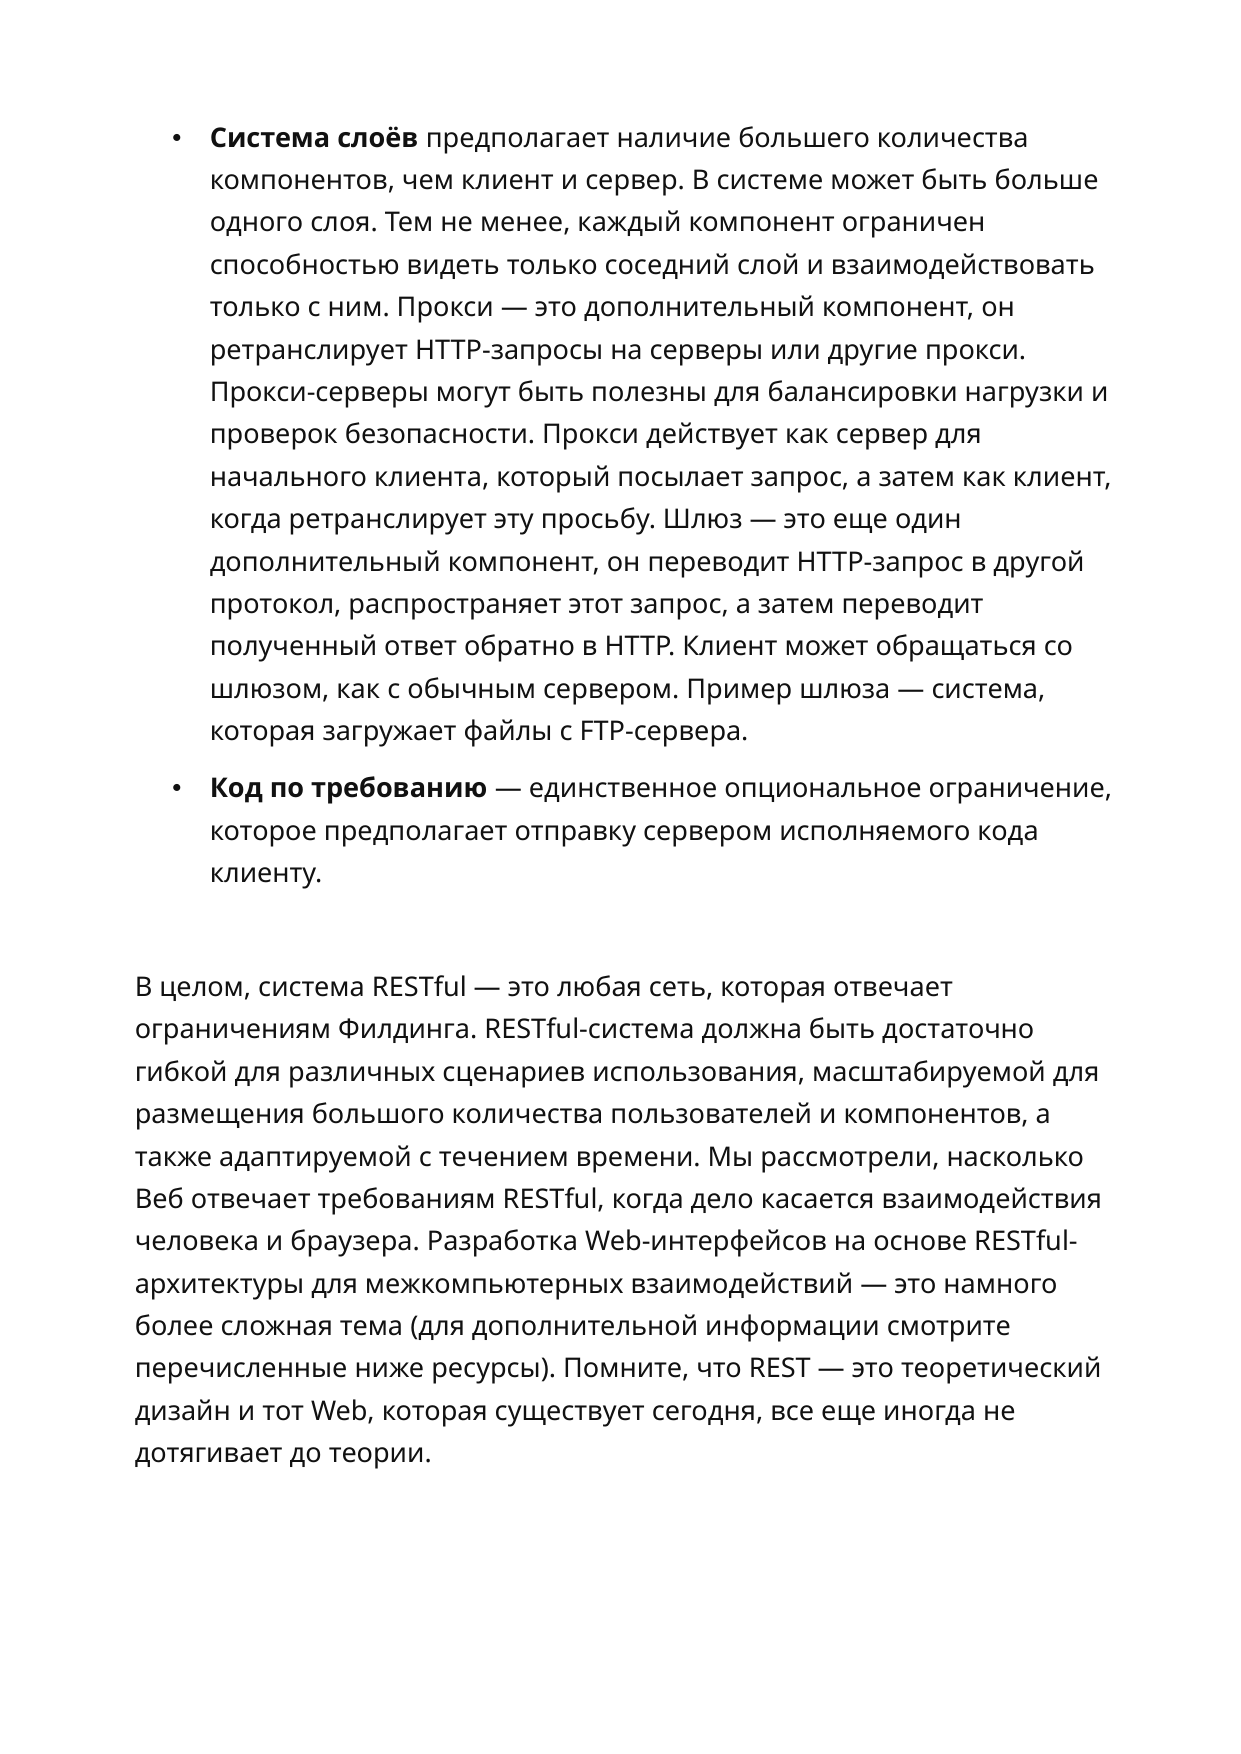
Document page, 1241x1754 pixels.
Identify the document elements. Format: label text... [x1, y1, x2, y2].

list Система слоёв предполагает наличие большего количества компонентов, чем клиент и сервер. В системе может быть больше одного слоя. Тем не менее, каждый компонент ограничен способностью видеть только соседний слой и взаимодействовать только с ним. Прокси — это дополнительный компонент, он ретранслирует HTTP-запросы на серверы или другие прокси. Прокси-серверы могут быть полезны для балансировки нагрузки и проверок безопасности. Прокси действует как сервер для начального клиента, который посылает запрос, а затем как клиент, когда ретранслирует эту просьбу. Шлюз — это еще один дополнительный компонент, он переводит HTTP-запрос в другой протокол, распространяет этот запрос, а затем переводит полученный ответ обратно в HTTP. Клиент может обращаться со шлюзом, как с обычным сервером. Пример шлюза — система, которая загружает файлы с FTP-сервера. [172, 118, 1121, 748]
text В целом, система RESTful — это любая сеть, которая отвечает ограничениям Филдинга. RESTful-система должна быть достаточно гибкой для различных сценариев использования, масштабируемой для размещения большого количества пользователей и компонентов, а также адаптируемой с течением времени. Мы рассмотрели, насколько Веб отвечает требованиям RESTful, когда дело касается взаимодействия человека и браузера. Разработка Web-интерфейсов на основе RESTful-архитектуры для межкомпьютерных взаимодействий — это намного более сложная тема (для дополнительной информации смотрите перечисленные ниже ресурсы). Помните, что REST — это теоретический дизайн и тот Web, которая существует сегодня, все еще иногда не дотягивает до теории. [134, 967, 1121, 1471]
list Код по требованию — единственное опциональное ограничение, которое предполагает отправку сервером исполняемого кода клиенту. [172, 769, 1121, 890]
